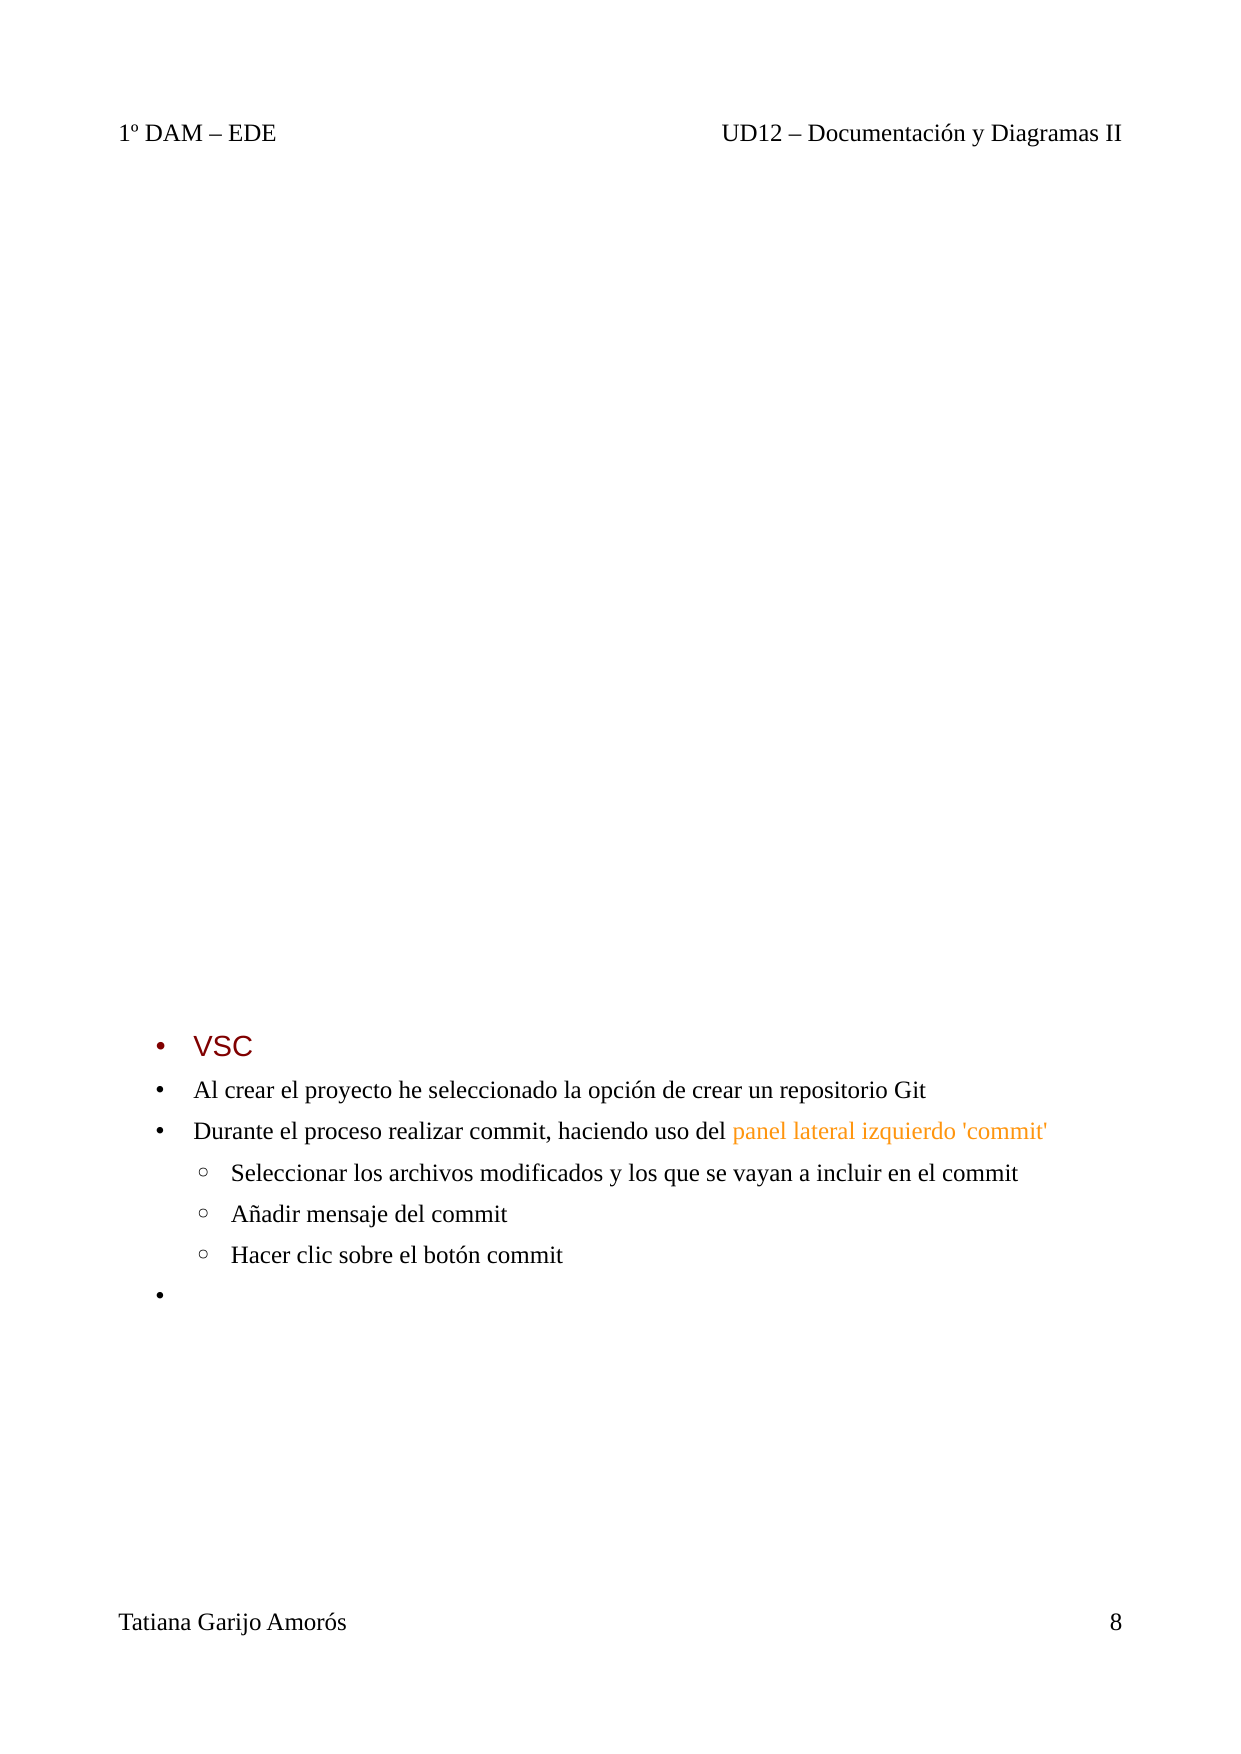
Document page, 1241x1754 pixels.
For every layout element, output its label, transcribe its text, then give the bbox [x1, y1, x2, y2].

list Al crear el proyecto he seleccionado la opción de crear un repositorio Git [156, 1075, 1122, 1104]
list Seleccionar los archivos modificados y los que se vayan a incluir en el commit [193, 1158, 1122, 1186]
list Hacer clic sobre el botón commit [193, 1240, 1122, 1269]
list Añadir mensaje del commit [193, 1199, 1122, 1228]
list Durante el proceso realizar commit, haciendo uso del panel lateral izquierdo 'commit' [156, 1116, 1122, 1145]
list VSC [156, 1029, 1122, 1063]
